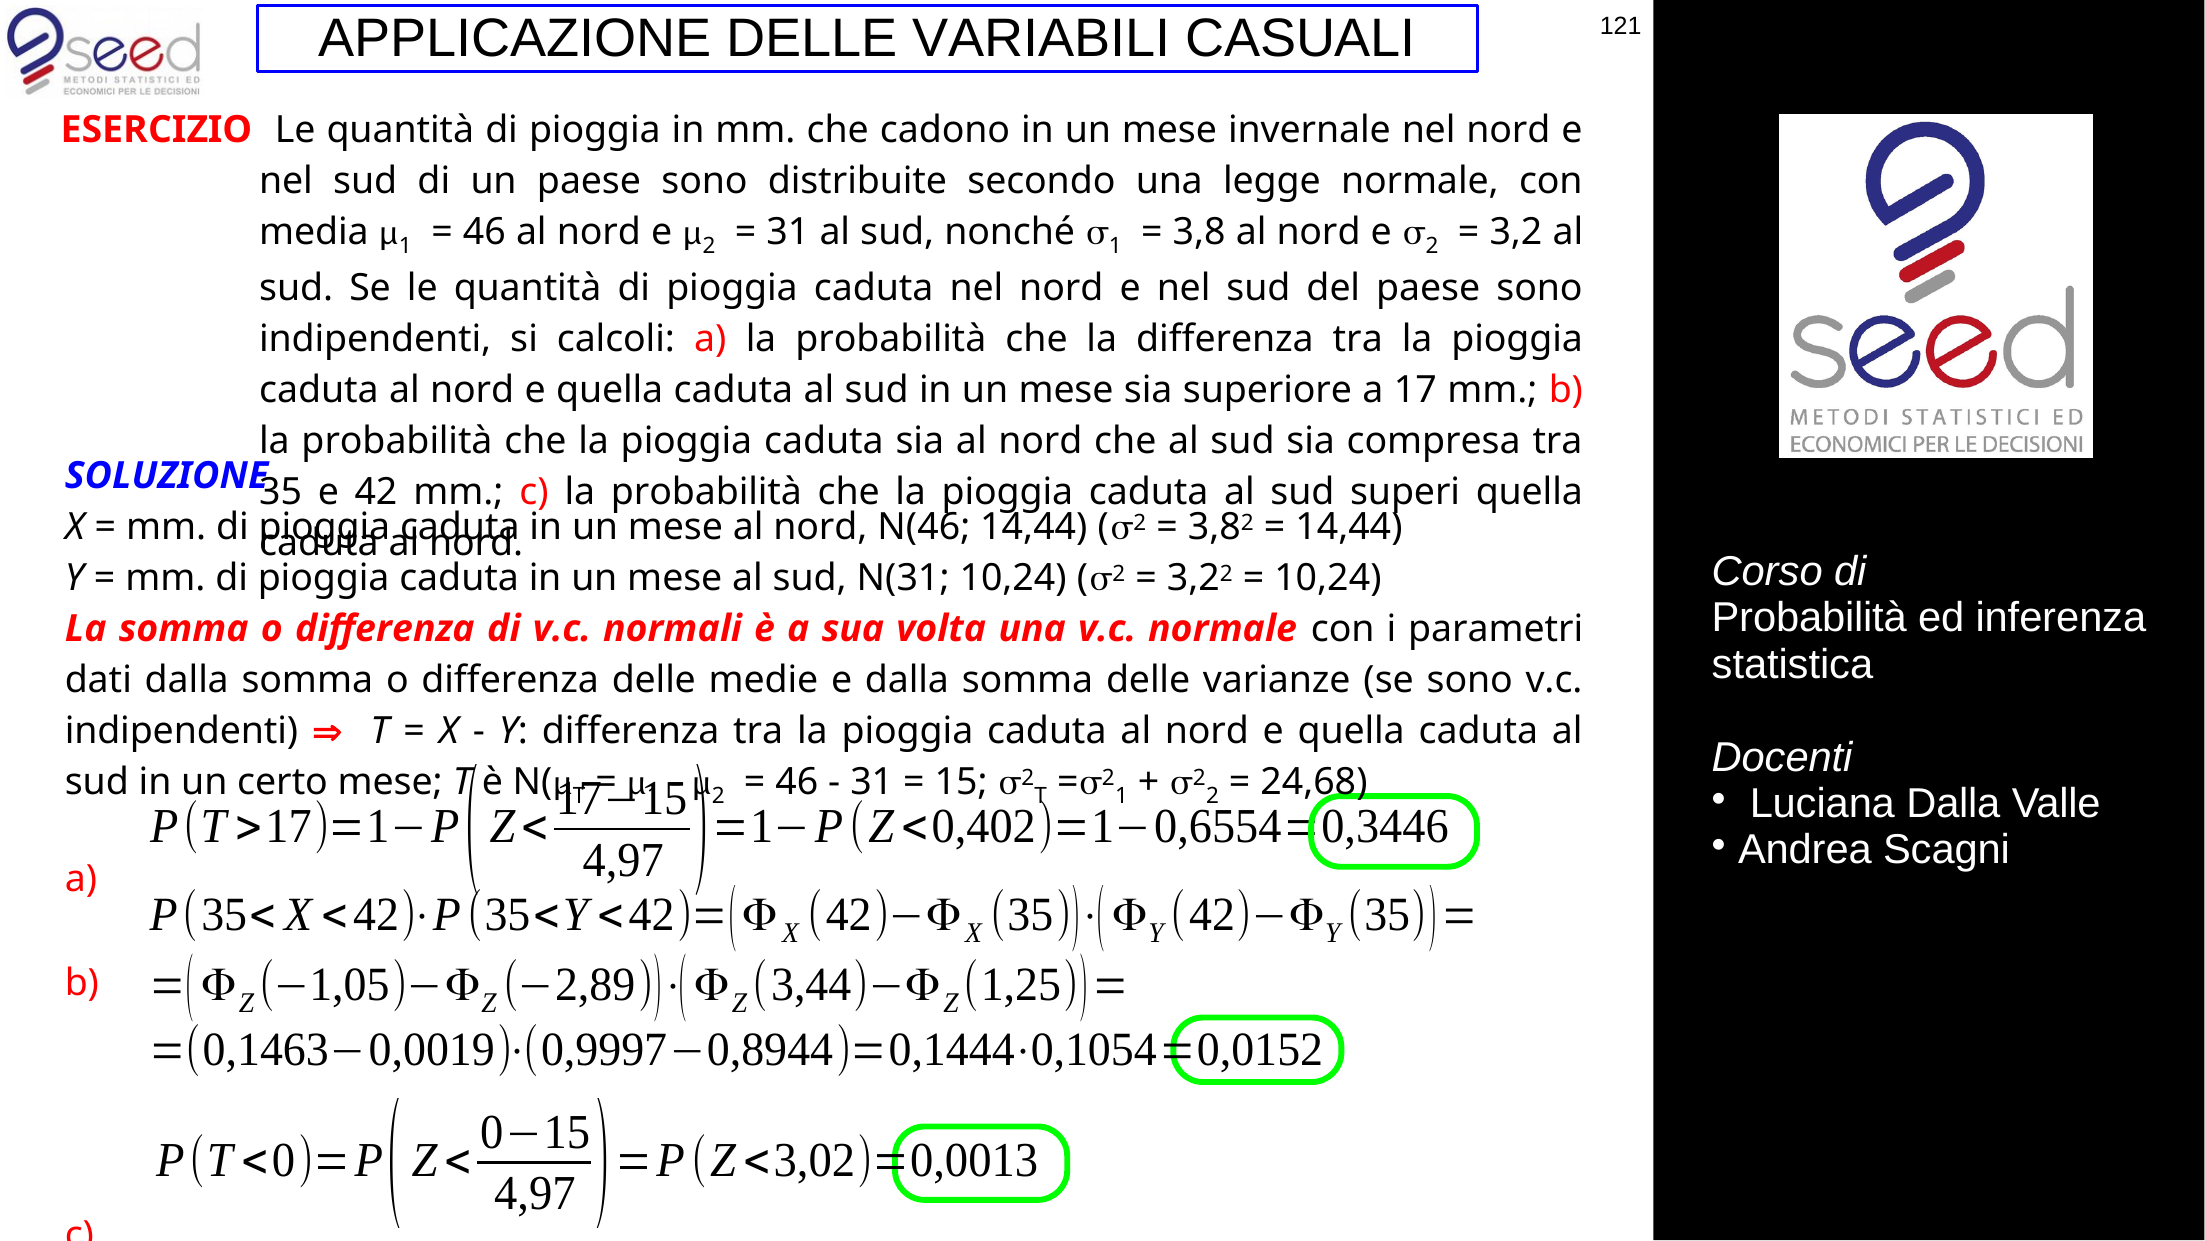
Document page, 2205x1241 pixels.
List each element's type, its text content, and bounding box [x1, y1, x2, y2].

picture [1779, 114, 2093, 458]
chart [146, 1190, 1046, 1228]
picture [5, 5, 203, 98]
text_box APPLICAZIONE DELLE VARIABILI CASUALI [257, 5, 1478, 72]
text_box SOLUZIONE X = mm. di pioggia caduta in un mese al nord, N(46; 14,44) (2 = 3,82 = 14,44) Y = mm. di pioggia caduta in un mese al sud, N(31; 10,24) (2 = 3,22 = 10,24) La somma o differenza di v.c. normali è a sua volta una v.c. normale con i parametri dati dalla somma o differenza delle medie e dalla somma delle varianze (se sono v.c. indipendenti) ⇒ T = X - Y: differenza tra la pioggia caduta al nord e quella caduta al sud in un certo mese; T è N(T = 1 - 2 = 46 - 31 = 15; 2T =21 + 22 = 24,68) a) b) c) [64, 448, 1584, 1190]
text_box ESERCIZIO Le quantità di pioggia in mm. che cadono in un mese invernale nel nord e nel sud di un paese sono distribuite secondo una legge normale, con media 1 = 46 al nord e 2 = 31 al sud, nonché 1 = 3,8 al nord e 2 = 3,2 al sud. Se le quantità di pioggia caduta nel nord e nel sud del paese sono indipendenti, si calcoli: a) la probabilità che la differenza tra la pioggia caduta al nord e quella caduta al sud in un mese sia superiore a 17 mm.; b) la probabilità che la pioggia caduta sia al nord che al sud sia compresa tra 35 e 42 mm.; c) la probabilità che la pioggia caduta al sud superi quella caduta al nord. [60, 102, 1584, 455]
